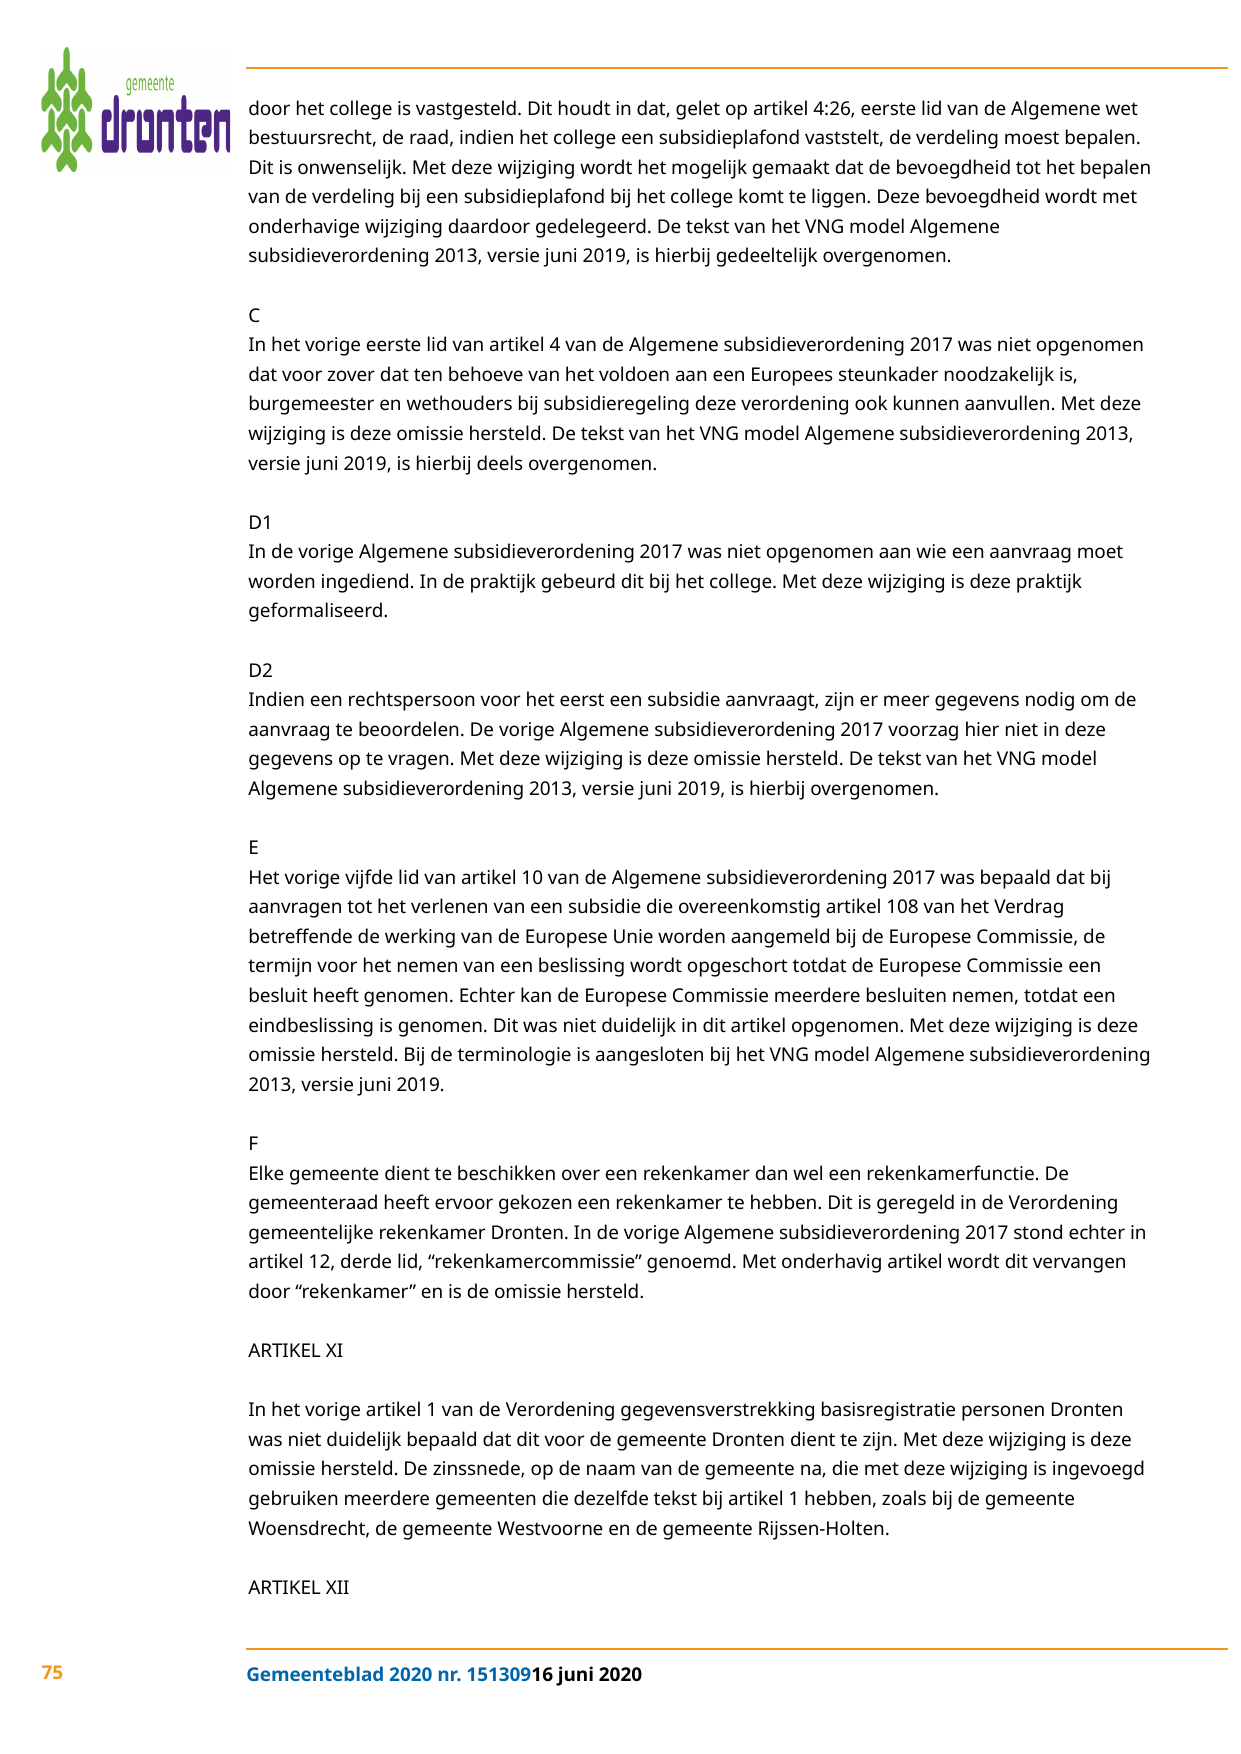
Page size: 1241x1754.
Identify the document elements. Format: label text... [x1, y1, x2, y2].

text Het vorige vijfde lid van artikel 10 van de Algemene subsidieverordening 2017 was bepaald dat bij aanvragen tot het verlenen van een subsidie die overeenkomstig artikel 108 van het Verdrag betreffende de werking van de Europese Unie worden aangemeld bij de Europese Commissie, de termijn voor het nemen van een beslissing wordt opgeschort totdat de Europese Commissie een besluit heeft genomen. Echter kan de Europese Commissie meerdere besluiten nemen, totdat een eindbeslissing is genomen. Dit was niet duidelijk in dit artikel opgenomen. Met deze wijziging is deze omissie hersteld. Bij de terminologie is aangesloten bij het VNG model Algemene subsidieverordening 2013, versie juni 2019. [248, 864, 1152, 1097]
text D2 [248, 657, 1152, 683]
text ARTIKEL XI [248, 1337, 1152, 1363]
text C [248, 302, 1152, 328]
picture [41, 47, 231, 172]
text In het vorige eerste lid van artikel 4 van de Algemene subsidieverordening 2017 was niet opgenomen dat voor zover dat ten behoeve van het voldoen aan een Europees steunkader noodzakelijk is, burgemeester en wethouders bij subsidieregeling deze verordening ook kunnen aanvullen. Met deze wijziging is deze omissie hersteld. De tekst van het VNG model Algemene subsidieverordening 2013, versie juni 2019, is hierbij deels overgenomen. [248, 331, 1152, 476]
text Elke gemeente dient te beschikken over een rekenkamer dan wel een rekenkamerfunctie. De gemeenteraad heeft ervoor gekozen een rekenkamer te hebben. Dit is geregeld in de Verordening gemeentelijke rekenkamer Dronten. In de vorige Algemene subsidieverordening 2017 stond echter in artikel 12, derde lid, “rekenkamercommissie” genoemd. Met onderhavig artikel wordt dit vervangen door “rekenkamer” en is de omissie hersteld. [248, 1160, 1152, 1304]
text In de vorige Algemene subsidieverordening 2017 was niet opgenomen aan wie een aanvraag moet worden ingediend. In de praktijk gebeurd dit bij het college. Met deze wijziging is deze praktijk geformaliseerd. [248, 538, 1152, 623]
text ARTIKEL XII [248, 1574, 1152, 1600]
text In het vorige artikel 1 van de Verordening gegevensverstrekking basisregistratie personen Dronten was niet duidelijk bepaald dat dit voor de gemeente Dronten dient te zijn. Met deze wijziging is deze omissie hersteld. De zinssnede, op de naam van de gemeente na, die met deze wijziging is ingevoegd gebruiken meerdere gemeenten die dezelfde tekst bij artikel 1 hebben, zoals bij de gemeente Woensdrecht, de gemeente Westvoorne en de gemeente Rijssen-Holten. [248, 1396, 1152, 1541]
text E [248, 834, 1152, 860]
text F [248, 1130, 1152, 1156]
text Indien een rechtspersoon voor het eerst een subsidie aanvraagt, zijn er meer gegevens nodig om de aanvraag te beoordelen. De vorige Algemene subsidieverordening 2017 voorzag hier niet in deze gegevens op te vragen. Met deze wijziging is deze omissie hersteld. De tekst van het VNG model Algemene subsidieverordening 2013, versie juni 2019, is hierbij overgenomen. [248, 686, 1152, 801]
text door het college is vastgesteld. Dit houdt in dat, gelet op artikel 4:26, eerste lid van de Algemene wet bestuursrecht, de raad, indien het college een subsidieplafond vaststelt, de verdeling moest bepalen. Dit is onwenselijk. Met deze wijziging wordt het mogelijk gemaakt dat de bevoegdheid tot het bepalen van de verdeling bij een subsidieplafond bij het college komt te liggen. Deze bevoegdheid wordt met onderhavige wijziging daardoor gedelegeerd. De tekst van het VNG model Algemene subsidieverordening 2013, versie juni 2019, is hierbij gedeeltelijk overgenomen. [248, 95, 1152, 268]
text D1 [248, 509, 1152, 535]
